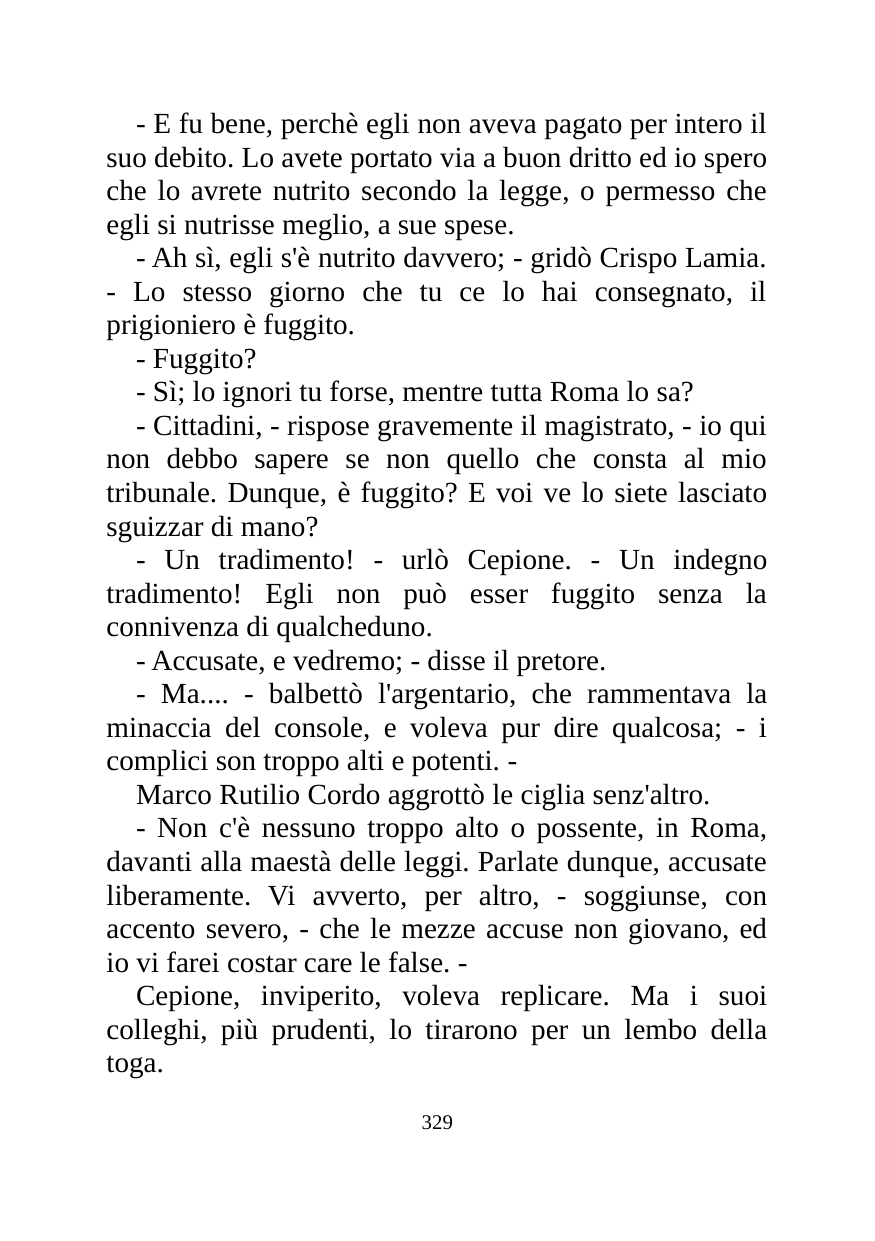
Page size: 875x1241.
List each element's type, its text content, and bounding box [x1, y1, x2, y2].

text - Fuggito? [106, 341, 768, 374]
text - Un tradimento! - urlò Cepione. - Un indegno tradimento! Egli non può esser fuggito senza la connivenza di qualcheduno. [106, 542, 768, 643]
text - Accusate, e vedremo; - disse il pretore. [106, 643, 768, 676]
text - Non c'è nessuno troppo alto o possente, in Roma, davanti alla maestà delle leggi. Parlate dunque, accusate liberamente. Vi avverto, per altro, - soggiunse, con accento severo, - che le mezze accuse non giovano, ed io vi farei costar care le false. - [106, 811, 768, 978]
text - Sì; lo ignori tu forse, mentre tutta Roma lo sa? [106, 374, 768, 408]
text - Ma.... - balbettò l'argentario, che rammentava la minaccia del console, e voleva pur dire qualcosa; - i complici son troppo alti e potenti. - [106, 676, 768, 777]
text Cepione, inviperito, voleva replicare. Ma i suoi colleghi, più prudenti, lo tirarono per un lembo della toga. [106, 978, 768, 1079]
text - Cittadini, - rispose gravemente il magistrato, - io qui non debbo sapere se non quello che consta al mio tribunale. Dunque, è fuggito? E voi ve lo siete lasciato sguizzar di mano? [106, 408, 768, 542]
text - Ah sì, egli s'è nutrito davvero; - gridò Crispo Lamia. - Lo stesso giorno che tu ce lo hai consegnato, il prigioniero è fuggito. [106, 240, 768, 341]
text Marco Rutilio Cordo aggrottò le ciglia senz'altro. [106, 777, 768, 811]
text - E fu bene, perchè egli non aveva pagato per intero il suo debito. Lo avete portato via a buon dritto ed io spero che lo avrete nutrito secondo la legge, o permesso che egli si nutrisse meglio, a sue spese. [106, 106, 768, 240]
